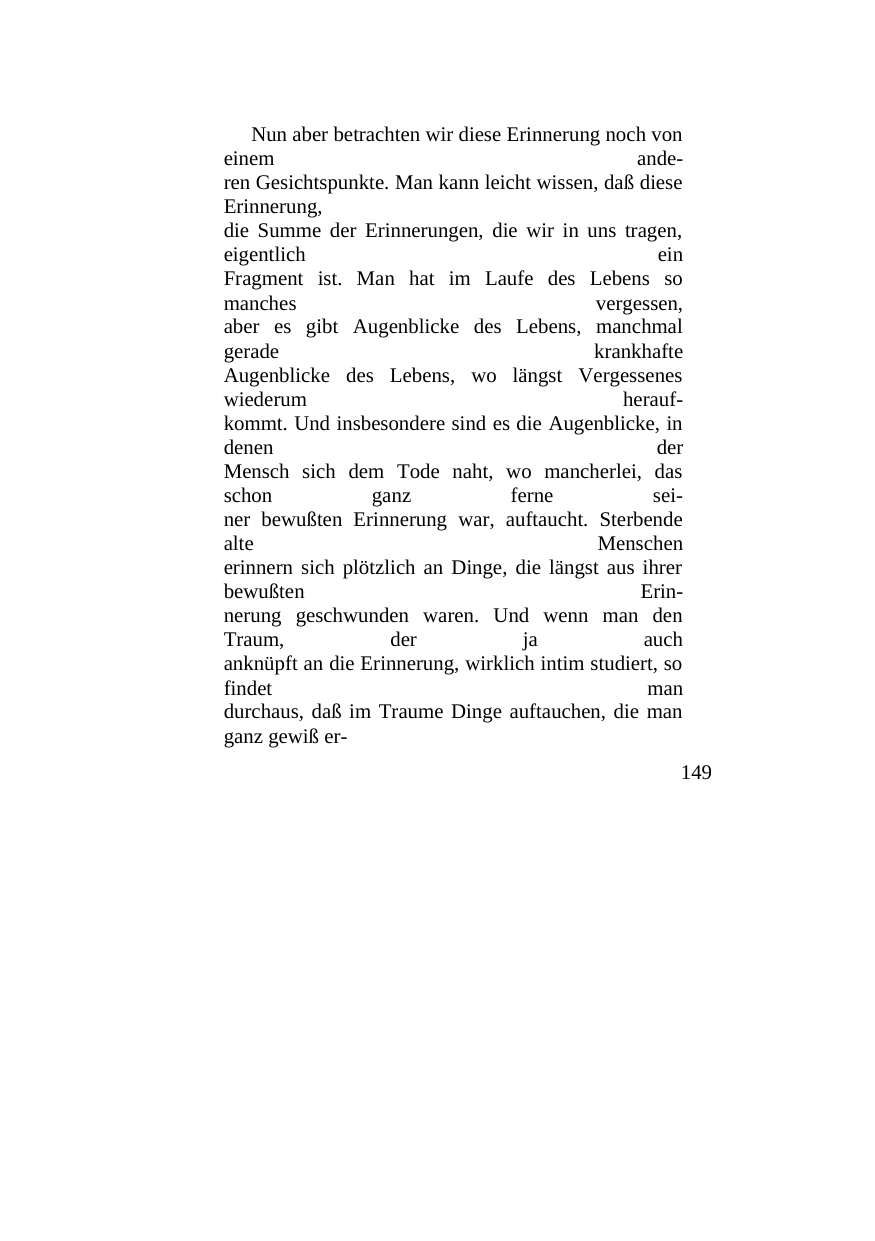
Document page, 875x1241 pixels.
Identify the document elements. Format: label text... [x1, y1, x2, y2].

text Nun aber betrachten wir diese Erinnerung noch von einem ande- ren Gesichtspunkte. Man kann leicht wissen, daß diese Erinnerung, die Summe der Erinnerungen, die wir in uns tragen, eigentlich ein Fragment ist. Man hat im Laufe des Lebens so manches vergessen, aber es gibt Augenblicke des Lebens, manchmal gerade krankhafte Augenblicke des Lebens, wo längst Vergessenes wiederum herauf- kommt. Und insbesondere sind es die Augenblicke, in denen der Mensch sich dem Tode naht, wo mancherlei, das schon ganz ferne sei- ner bewußten Erinnerung war, auftaucht. Sterbende alte Menschen erinnern sich plötzlich an Dinge, die längst aus ihrer bewußten Erin- nerung geschwunden waren. Und wenn man den Traum, der ja auch anknüpft an die Erinnerung, wirklich intim studiert, so findet man durchaus, daß im Traume Dinge auftauchen, die man ganz gewiß er- [223, 122, 683, 748]
text 149 [681, 760, 812, 784]
